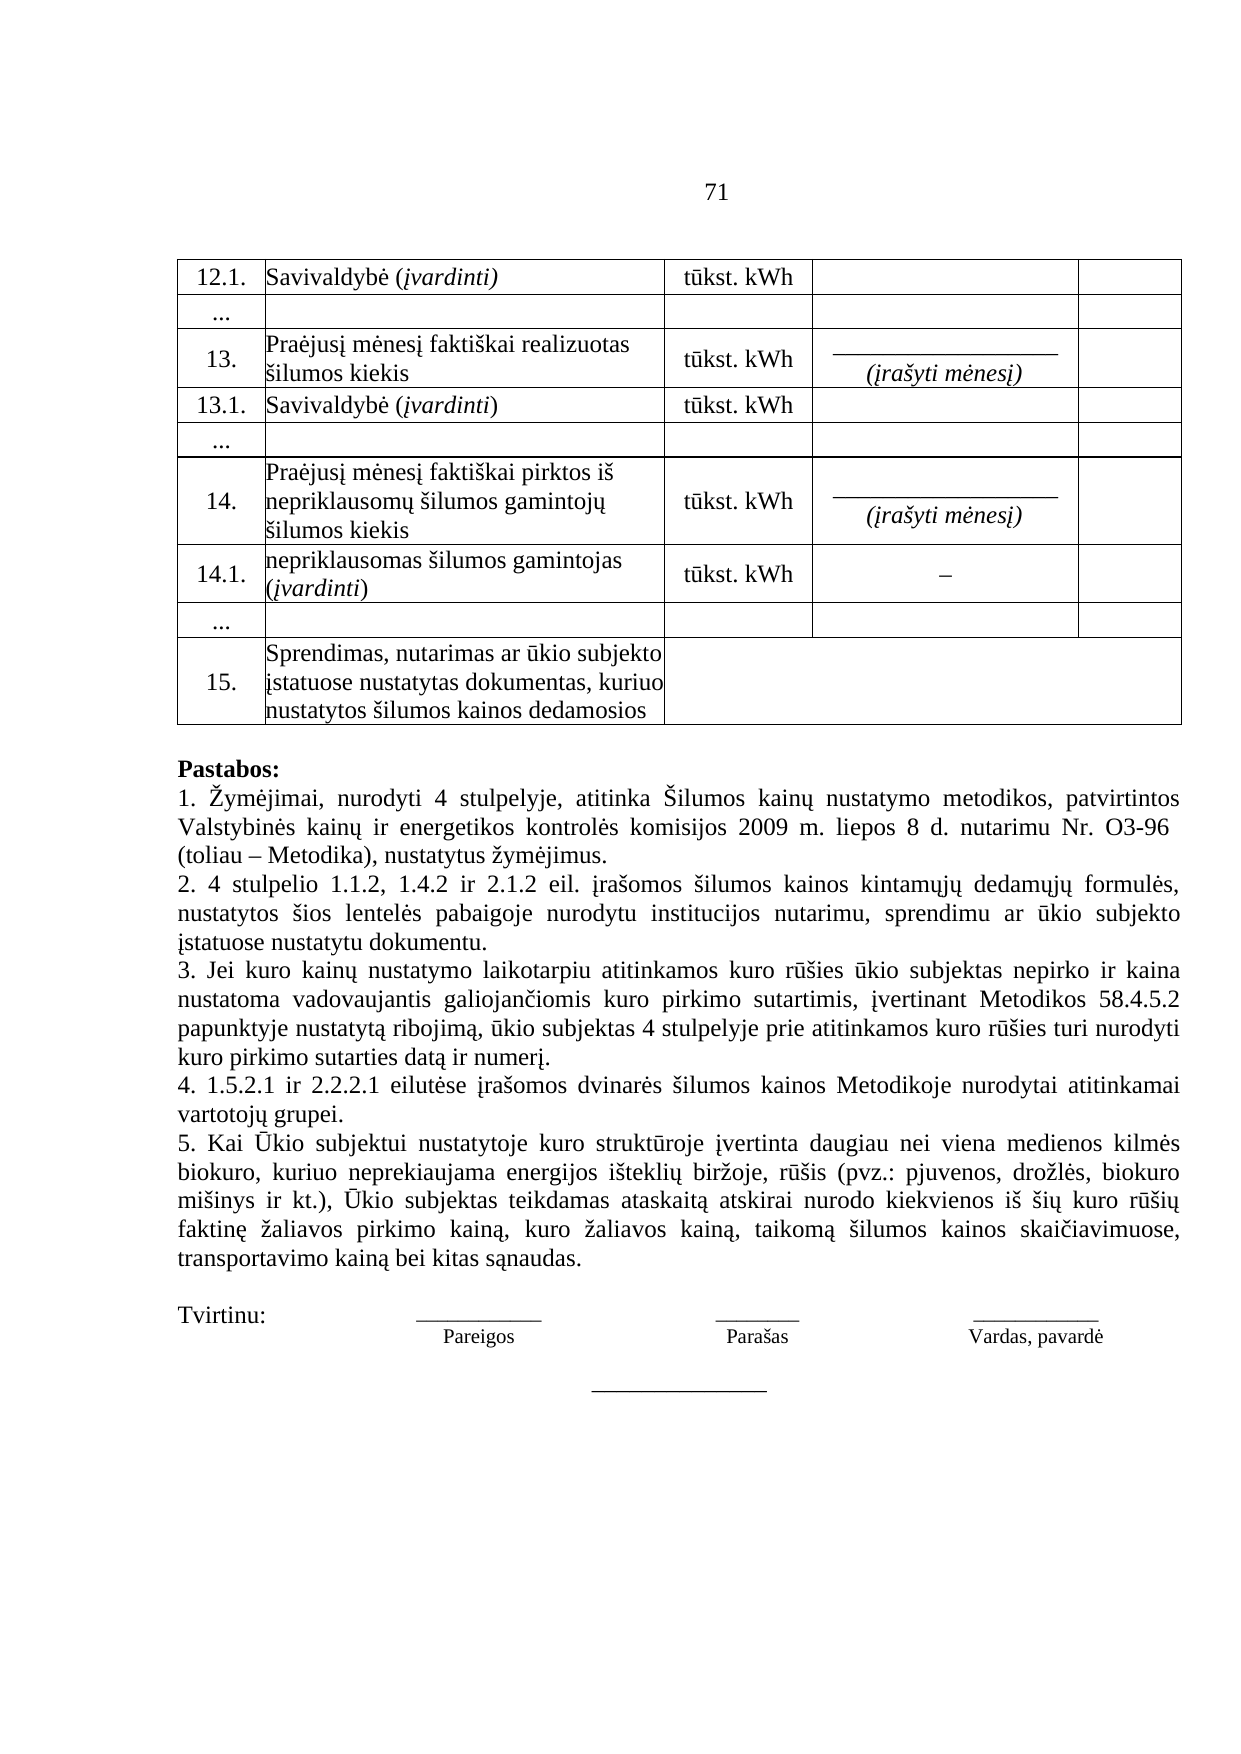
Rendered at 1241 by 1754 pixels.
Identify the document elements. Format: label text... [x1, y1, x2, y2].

table_cell [665, 603, 812, 637]
table_cell [1079, 603, 1181, 637]
table_header ____________ Vardas, pavardė [890, 1300, 1181, 1366]
table_cell [1079, 545, 1181, 602]
table_cell Savivaldybė (įvardinti) [266, 388, 664, 422]
table_cell tūkst. kWh [665, 458, 812, 544]
table_cell 13. [178, 329, 265, 387]
table_cell [665, 423, 812, 456]
table_cell [266, 423, 664, 456]
table_cell tūkst. kWh [665, 388, 812, 422]
table_cell [665, 295, 812, 328]
table_cell nepriklausomas šilumos gamintojas (įvardinti) [266, 545, 664, 602]
table_cell [665, 638, 1181, 724]
text Pastabos: [177, 754, 1181, 783]
table_cell 15. [178, 638, 265, 724]
table_cell [1079, 295, 1181, 328]
table_cell tūkst. kWh [665, 545, 812, 602]
table_cell [1079, 423, 1181, 456]
table_cell 12.1. [178, 260, 265, 293]
table_cell [813, 295, 1078, 328]
table_cell [813, 603, 1078, 637]
table_cell Praėjusį mėnesį faktiškai pirktos iš nepriklausomų šilumos gamintojų šilumos kiekis [266, 458, 664, 544]
table_header Tvirtinu: [177, 1300, 333, 1366]
table_cell [813, 260, 1078, 293]
table_cell Sprendimas, nutarimas ar ūkio subjekto įstatuose nustatytas dokumentas, kuriuo nustatytos šilumos kainos dedamosios [266, 638, 664, 724]
text 4. 1.5.2.1 ir 2.2.2.1 eilutėse įrašomos dvinarės šilumos kainos Metodikoje nurodytai atitinkamai vartotojų grupei. [177, 1070, 1181, 1128]
table_cell __________________ (įrašyti mėnesį) [813, 458, 1078, 544]
table_cell [1079, 329, 1181, 387]
table_cell – [813, 545, 1078, 602]
table_cell __________________ (įrašyti mėnesį) [813, 329, 1078, 387]
table_cell [1079, 388, 1181, 422]
table_cell Savivaldybė (įvardinti) [266, 260, 664, 293]
text ______________ [177, 1366, 1181, 1395]
text 3. Jei kuro kainų nustatymo laikotarpiu atitinkamos kuro rūšies ūkio subjektas nepirko ir kaina nustatoma vadovaujantis galiojančiomis kuro pirkimo sutartimis, įvertinant Metodikos 58.4.5.2 papunktyje nustatytą ribojimą, ūkio subjektas 4 stulpelyje prie atitinkamos kuro rūšies turi nurodyti kuro pirkimo sutarties datą ir numerį. [177, 955, 1181, 1070]
table_cell [813, 388, 1078, 422]
text 5. Kai Ūkio subjektui nustatytoje kuro struktūroje įvertinta daugiau nei viena medienos kilmės biokuro, kuriuo neprekiaujama energijos išteklių biržoje, rūšis (pvz.: pjuvenos, drožlės, biokuro mišinys ir kt.), Ūkio subjektas teikdamas ataskaitą atskirai nurodo kiekvienos iš šių kuro rūšių faktinę žaliavos pirkimo kainą, kuro žaliavos kainą, taikomą šilumos kainos skaičiavimuose, transportavimo kainą bei kitas sąnaudas. [177, 1128, 1181, 1272]
table_cell tūkst. kWh [665, 329, 812, 387]
table_cell 14. [178, 458, 265, 544]
table_cell ... [178, 603, 265, 637]
table_cell [266, 295, 664, 328]
table_cell [813, 423, 1078, 456]
table_cell 13.1. [178, 388, 265, 422]
table_cell [266, 603, 664, 637]
table_cell [1079, 458, 1181, 544]
text 2. 4 stulpelio 1.1.2, 1.4.2 ir 2.1.2 eil. įrašomos šilumos kainos kintamųjų dedamųjų formulės, nustatytos šios lentelės pabaigoje nurodytu institucijos nutarimu, sprendimu ar ūkio subjekto įstatuose nustatytu dokumentu. [177, 869, 1181, 955]
text 1. Žymėjimai, nurodyti 4 stulpelyje, atitinka Šilumos kainų nustatymo metodikos, patvirtintos Valstybinės kainų ir energetikos kontrolės komisijos 2009 m. liepos 8 d. nutarimu Nr. O3-96 (toliau – Metodika), nustatytus žymėjimus. [177, 783, 1181, 869]
table_cell ... [178, 423, 265, 456]
table_cell tūkst. kWh [665, 260, 812, 293]
table_header ____________ Pareigos [333, 1300, 624, 1366]
table_cell ... [178, 295, 265, 328]
table_cell 14.1. [178, 545, 265, 602]
table_cell [1079, 260, 1181, 293]
table_cell Praėjusį mėnesį faktiškai realizuotas šilumos kiekis [266, 329, 664, 387]
table_header ________ Parašas [624, 1300, 890, 1366]
